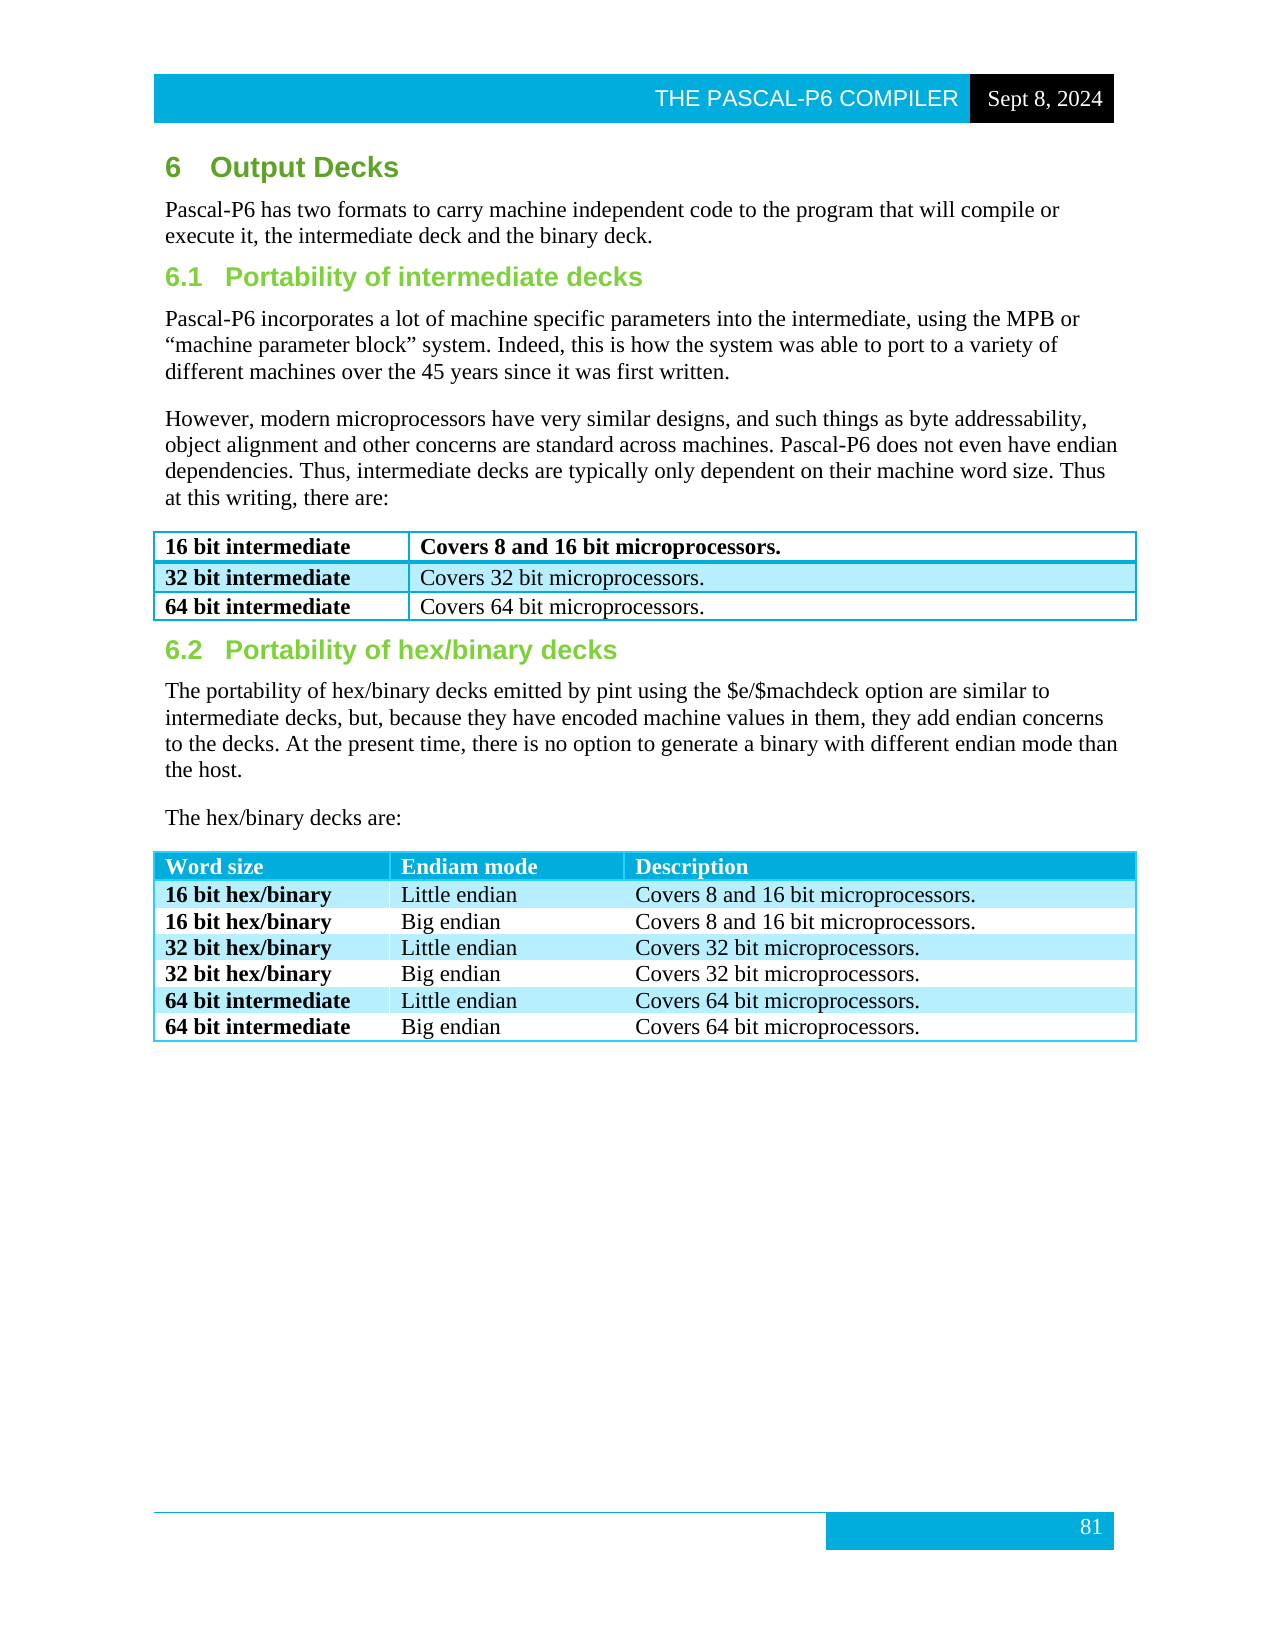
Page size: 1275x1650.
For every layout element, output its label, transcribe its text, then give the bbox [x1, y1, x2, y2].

text However, modern microprocessors have very similar designs, and such things as byte addressability, object alignment and other concerns are standard across machines. Pascal-P6 does not even have endian dependencies. Thus, intermediate decks are typically only dependent on their machine word size. Thus at this writing, there are: [165, 405, 1125, 510]
table_cell Little endian [390, 881, 624, 908]
table_header Description [625, 853, 1135, 879]
table_cell 64 bit intermediate [155, 1013, 389, 1039]
table_header Word size [155, 853, 389, 879]
table_cell 64 bit intermediate [155, 987, 389, 1013]
table_cell Covers 32 bit microprocessors. [410, 564, 1135, 591]
table_cell Covers 32 bit microprocessors. [624, 960, 1135, 987]
subtitle Output Decks [165, 150, 1125, 183]
text The hex/binary decks are: [165, 804, 1125, 830]
table_cell Little endian [390, 987, 624, 1013]
table_cell Covers 8 and 16 bit microprocessors. [624, 908, 1135, 934]
table_header 16 bit intermediate [155, 533, 408, 559]
table_cell 32 bit hex/binary [155, 934, 389, 960]
text Pascal-P6 has two formats to carry machine independent code to the program that will compile or execute it, the intermediate deck and the binary deck. [165, 196, 1125, 249]
table_cell 16 bit hex/binary [155, 908, 389, 934]
table_cell 32 bit intermediate [155, 564, 408, 591]
table_cell Covers 8 and 16 bit microprocessors. [624, 881, 1135, 908]
table_cell 16 bit hex/binary [155, 881, 389, 908]
table_cell Little endian [390, 934, 624, 960]
table_cell Big endian [390, 1013, 624, 1039]
table_cell 64 bit intermediate [155, 593, 408, 619]
table_cell Covers 64 bit microprocessors. [624, 1013, 1135, 1039]
subtitle Portability of intermediate decks [165, 261, 1125, 292]
table_cell Big endian [390, 960, 624, 987]
table_cell Covers 32 bit microprocessors. [624, 934, 1135, 960]
table_header Covers 8 and 16 bit microprocessors. [410, 533, 1135, 559]
table_cell Big endian [390, 908, 624, 934]
table_cell Covers 64 bit microprocessors. [410, 593, 1135, 619]
table_cell Covers 64 bit microprocessors. [624, 987, 1135, 1013]
table_header Endiam mode [391, 853, 623, 879]
text The portability of hex/binary decks emitted by pint using the $e/$machdeck option are similar to intermediate decks, but, because they have encoded machine values in them, they add endian concerns to the decks. At the present time, there is no option to generate a binary with different endian mode than the host. [165, 677, 1125, 783]
table_cell 32 bit hex/binary [155, 960, 389, 987]
text Pascal-P6 incorporates a lot of machine specific parameters into the intermediate, using the MPB or “machine parameter block” system. Indeed, this is how the system was able to port to a variety of different machines over the 45 years since it was first written. [165, 305, 1125, 384]
subtitle Portability of hex/binary decks [165, 634, 1125, 665]
